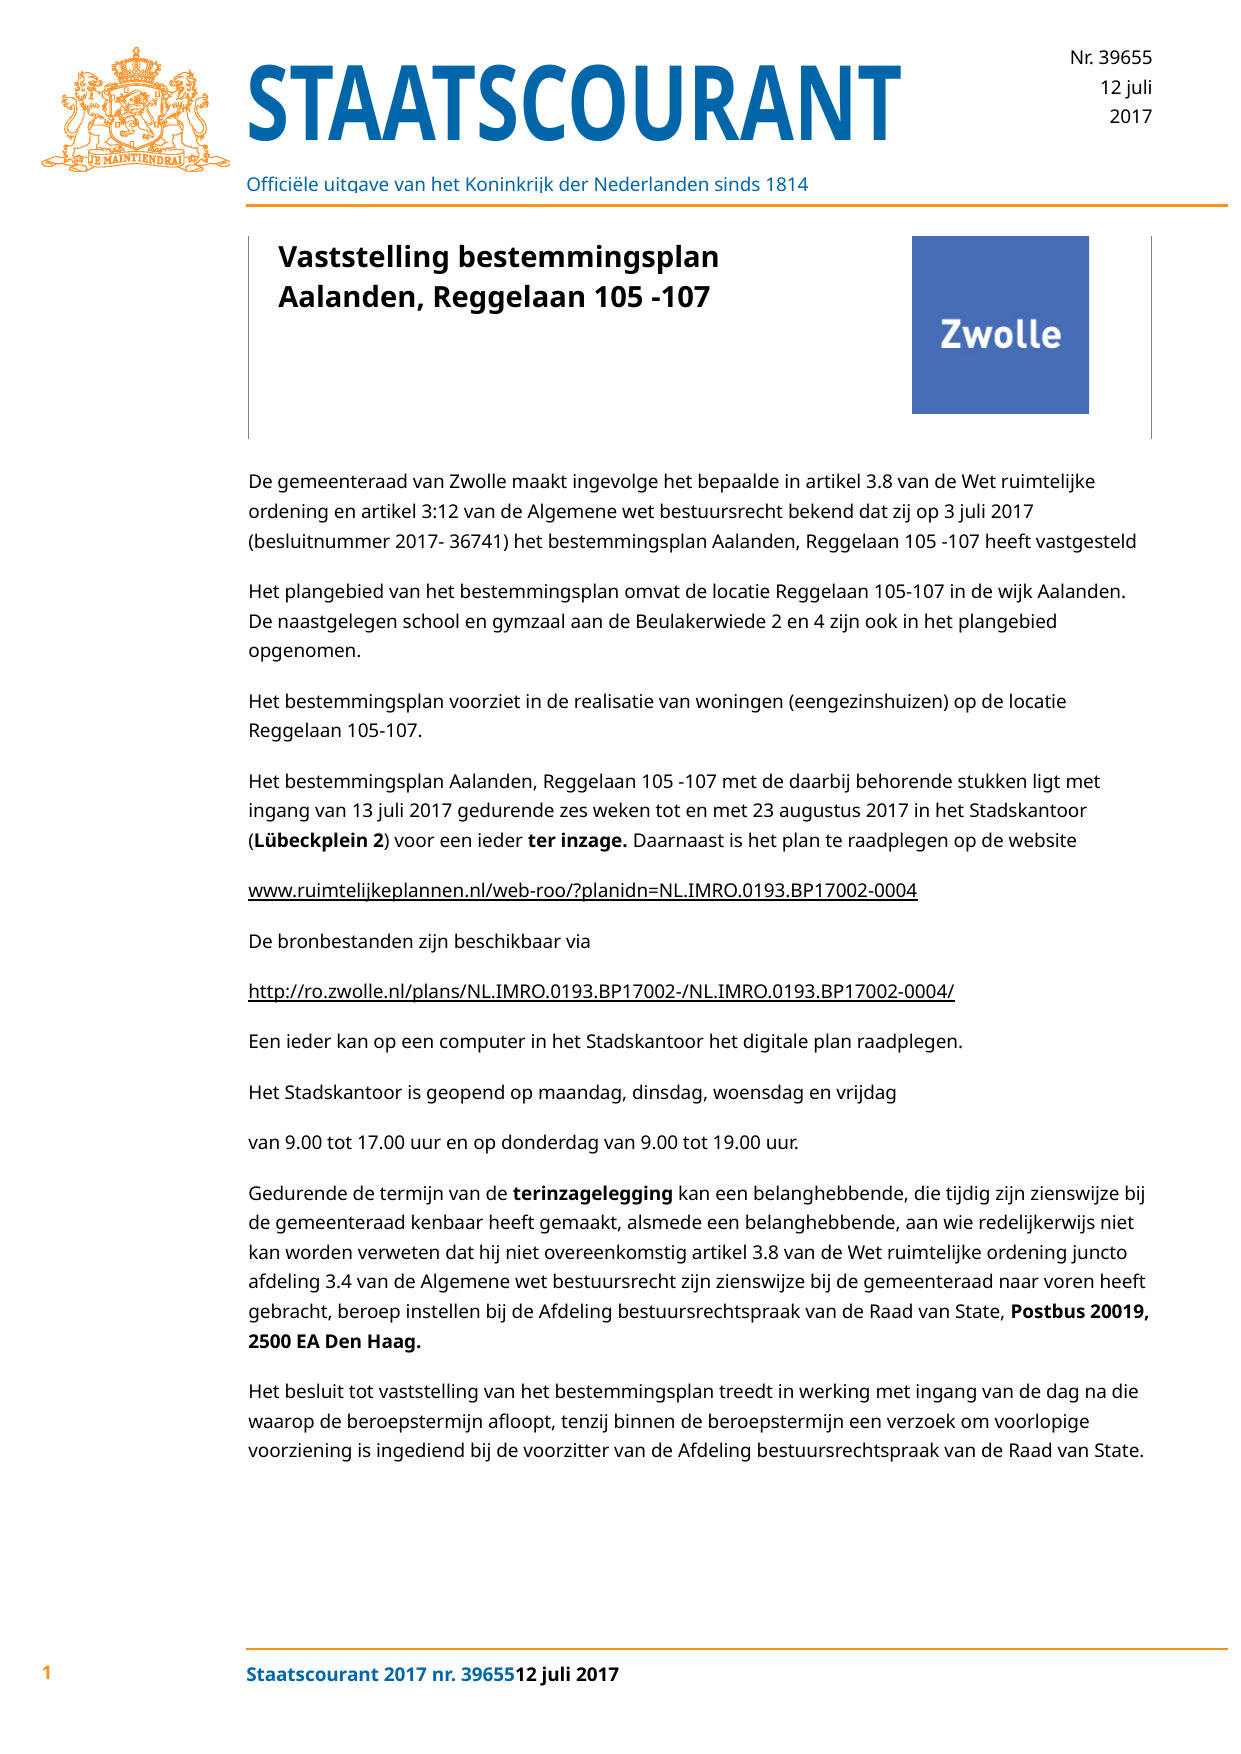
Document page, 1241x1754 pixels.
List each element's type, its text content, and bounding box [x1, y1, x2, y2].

text www.ruimtelijkeplannen.nl/web-roo/?planidn=NL.IMRO.0193.BP17002-0004 [248, 877, 1152, 903]
picture [912, 236, 1090, 414]
picture [41, 47, 231, 172]
text Het bestemmingsplan voorziet in de realisatie van woningen (eengezinshuizen) op de locatie Reggelaan 105-107. [248, 688, 1152, 743]
text http://ro.zwolle.nl/plans/NL.IMRO.0193.BP17002-/NL.IMRO.0193.BP17002-0004/ [248, 978, 1152, 1004]
text Het plangebied van het bestemmingsplan omvat de locatie Reggelaan 105-107 in de wijk Aalanden. De naastgelegen school en gymzaal aan de Beulakerwiede 2 en 4 zijn ook in het plangebied opgenomen. [248, 578, 1152, 663]
table_header [1090, 236, 1151, 413]
text De bronbestanden zijn beschikbaar via [248, 928, 1152, 953]
text Gedurende de termijn van de terinzagelegging kan een belanghebbende, die tijdig zijn zienswijze bij de gemeenteraad kenbaar heeft gemaakt, alsmede een belanghebbende, aan wie redelijkerwijs niet kan worden verweten dat hij niet overeenkomstig artikel 3.8 van de Wet ruimtelijke ordening juncto afdeling 3.4 van de Algemene wet bestuursrecht zijn zienswijze bij de gemeenteraad naar voren heeft gebracht, beroep instellen bij de Afdeling bestuursrechtspraak van de Raad van State, Postbus 20019, 2500 EA Den Haag. [248, 1180, 1152, 1353]
text Het bestemmingsplan Aalanden, Reggelaan 105 -107 met de daarbij behorende stukken ligt met ingang van 13 juli 2017 gedurende zes weken tot en met 23 augustus 2017 in het Stadskantoor (Lübeckplein 2) voor een ieder ter inzage. Daarnaast is het plan te raadplegen op de website [248, 768, 1152, 853]
text van 9.00 tot 17.00 uur en op donderdag van 9.00 tot 19.00 uur. [248, 1129, 1152, 1155]
text De gemeenteraad van Zwolle maakt ingevolge het bepaalde in artikel 3.8 van de Wet ruimtelijke ordening en artikel 3:12 van de Algemene wet bestuursrecht bekend dat zij op 3 juli 2017 (besluitnummer 2017- 36741) het bestemmingsplan Aalanden, Reggelaan 105 -107 heeft vastgesteld [248, 469, 1152, 553]
table_header [850, 236, 912, 413]
text Een ieder kan op een computer in het Stadskantoor het digitale plan raadplegen. [248, 1029, 1152, 1054]
text Het besluit tot vaststelling van het bestemmingsplan treedt in werking met ingang van de dag na die waarop de beroepstermijn afloopt, tenzij binnen de beroepstermijn een verzoek om voorlopige voorziening is ingediend bij de voorzitter van de Afdeling bestuursrechtspraak van de Raad van State. [248, 1378, 1152, 1463]
table_header Vaststelling bestemmingsplan Aalanden, Reggelaan 105 -107 [249, 236, 850, 439]
table_header [850, 414, 1151, 439]
text Het Stadskantoor is geopend op maandag, dinsdag, woensdag en vrijdag [248, 1079, 1152, 1105]
